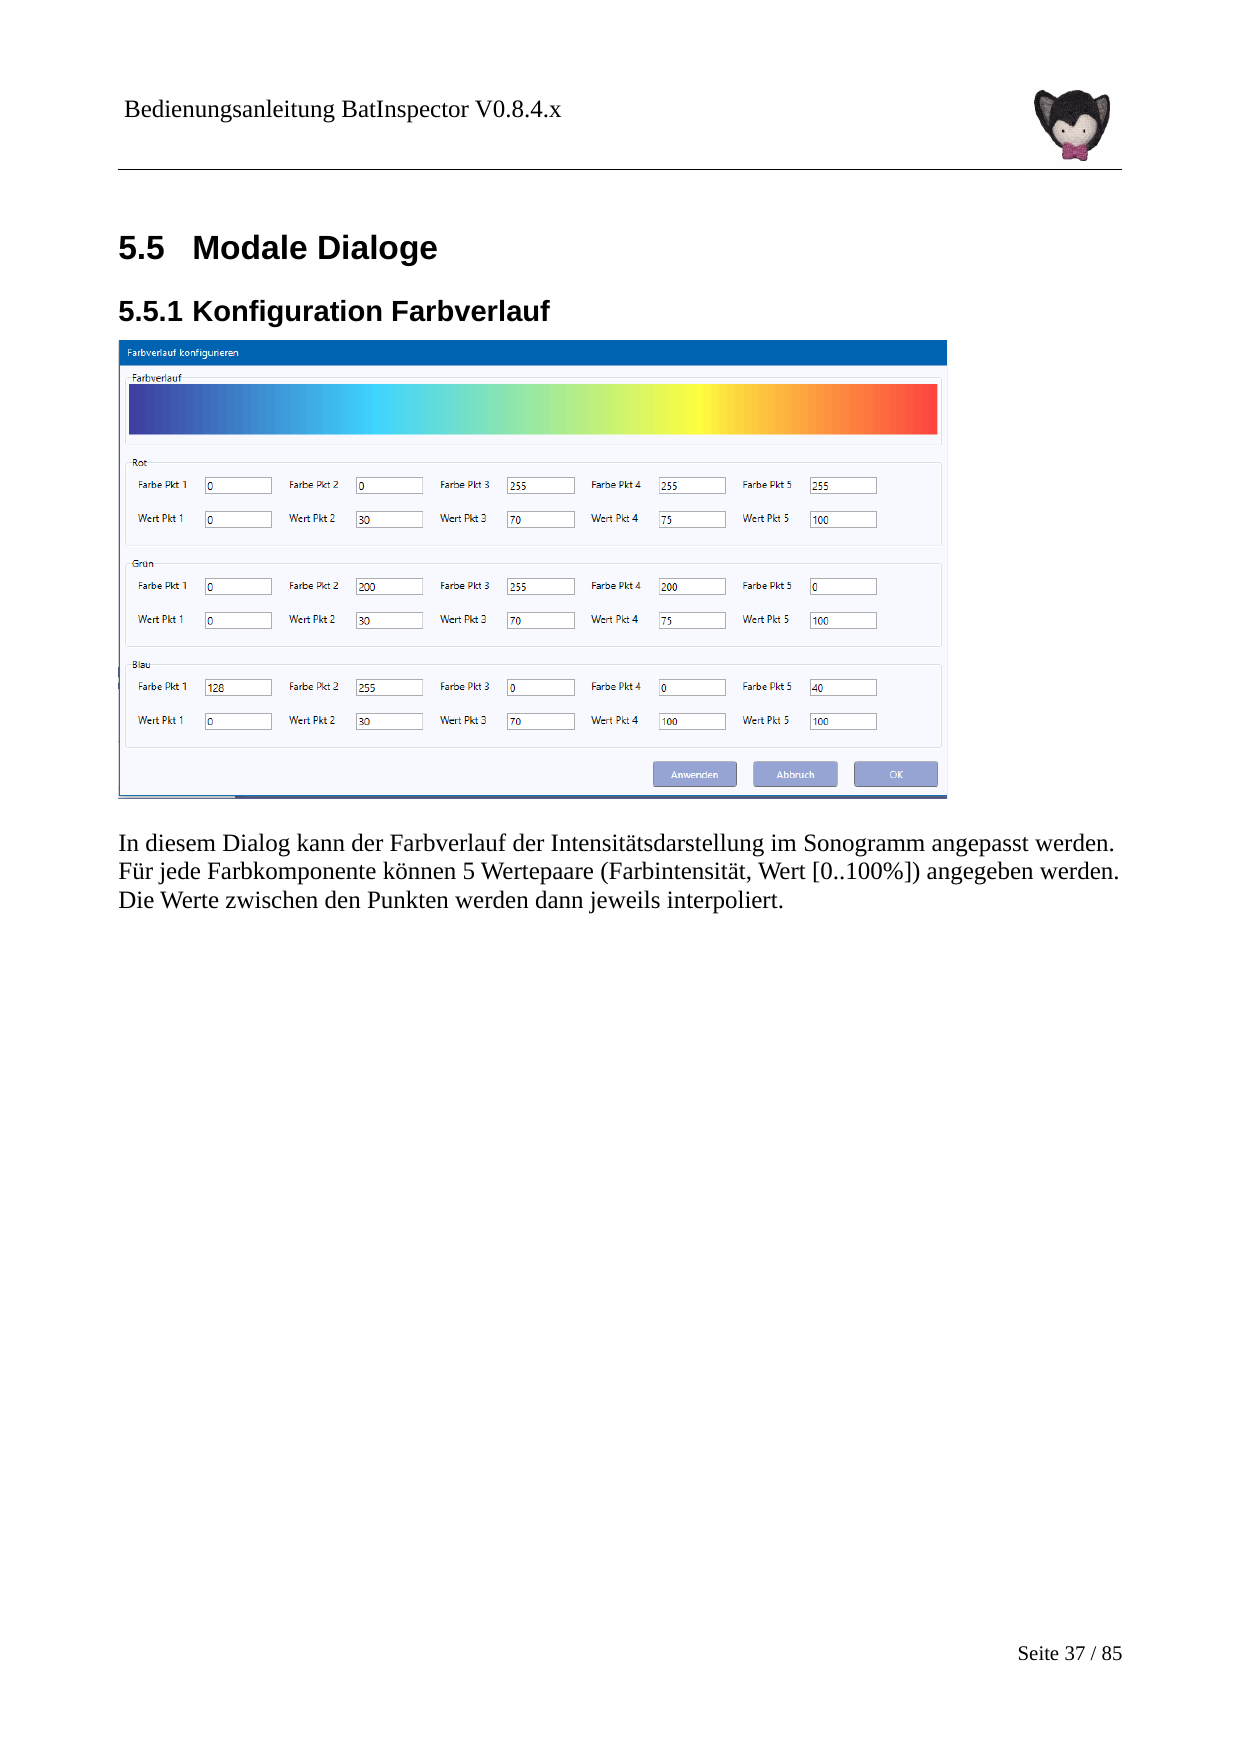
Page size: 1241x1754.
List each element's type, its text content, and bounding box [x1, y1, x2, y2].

picture [1030, 80, 1119, 169]
subtitle Konfiguration Farbverlauf [118, 294, 1122, 327]
text In diesem Dialog kann der Farbverlauf der Intensitätsdarstellung im Sonogramm angepasst werden. [118, 828, 1122, 856]
text Für jede Farbkomponente können 5 Wertepaare (Farbintensität, Wert [0..100%]) angegeben werden. Die Werte zwischen den Punkten werden dann jeweils interpoliert. [118, 856, 1122, 914]
subtitle Modale Dialoge [118, 228, 1122, 267]
picture [118, 340, 948, 799]
